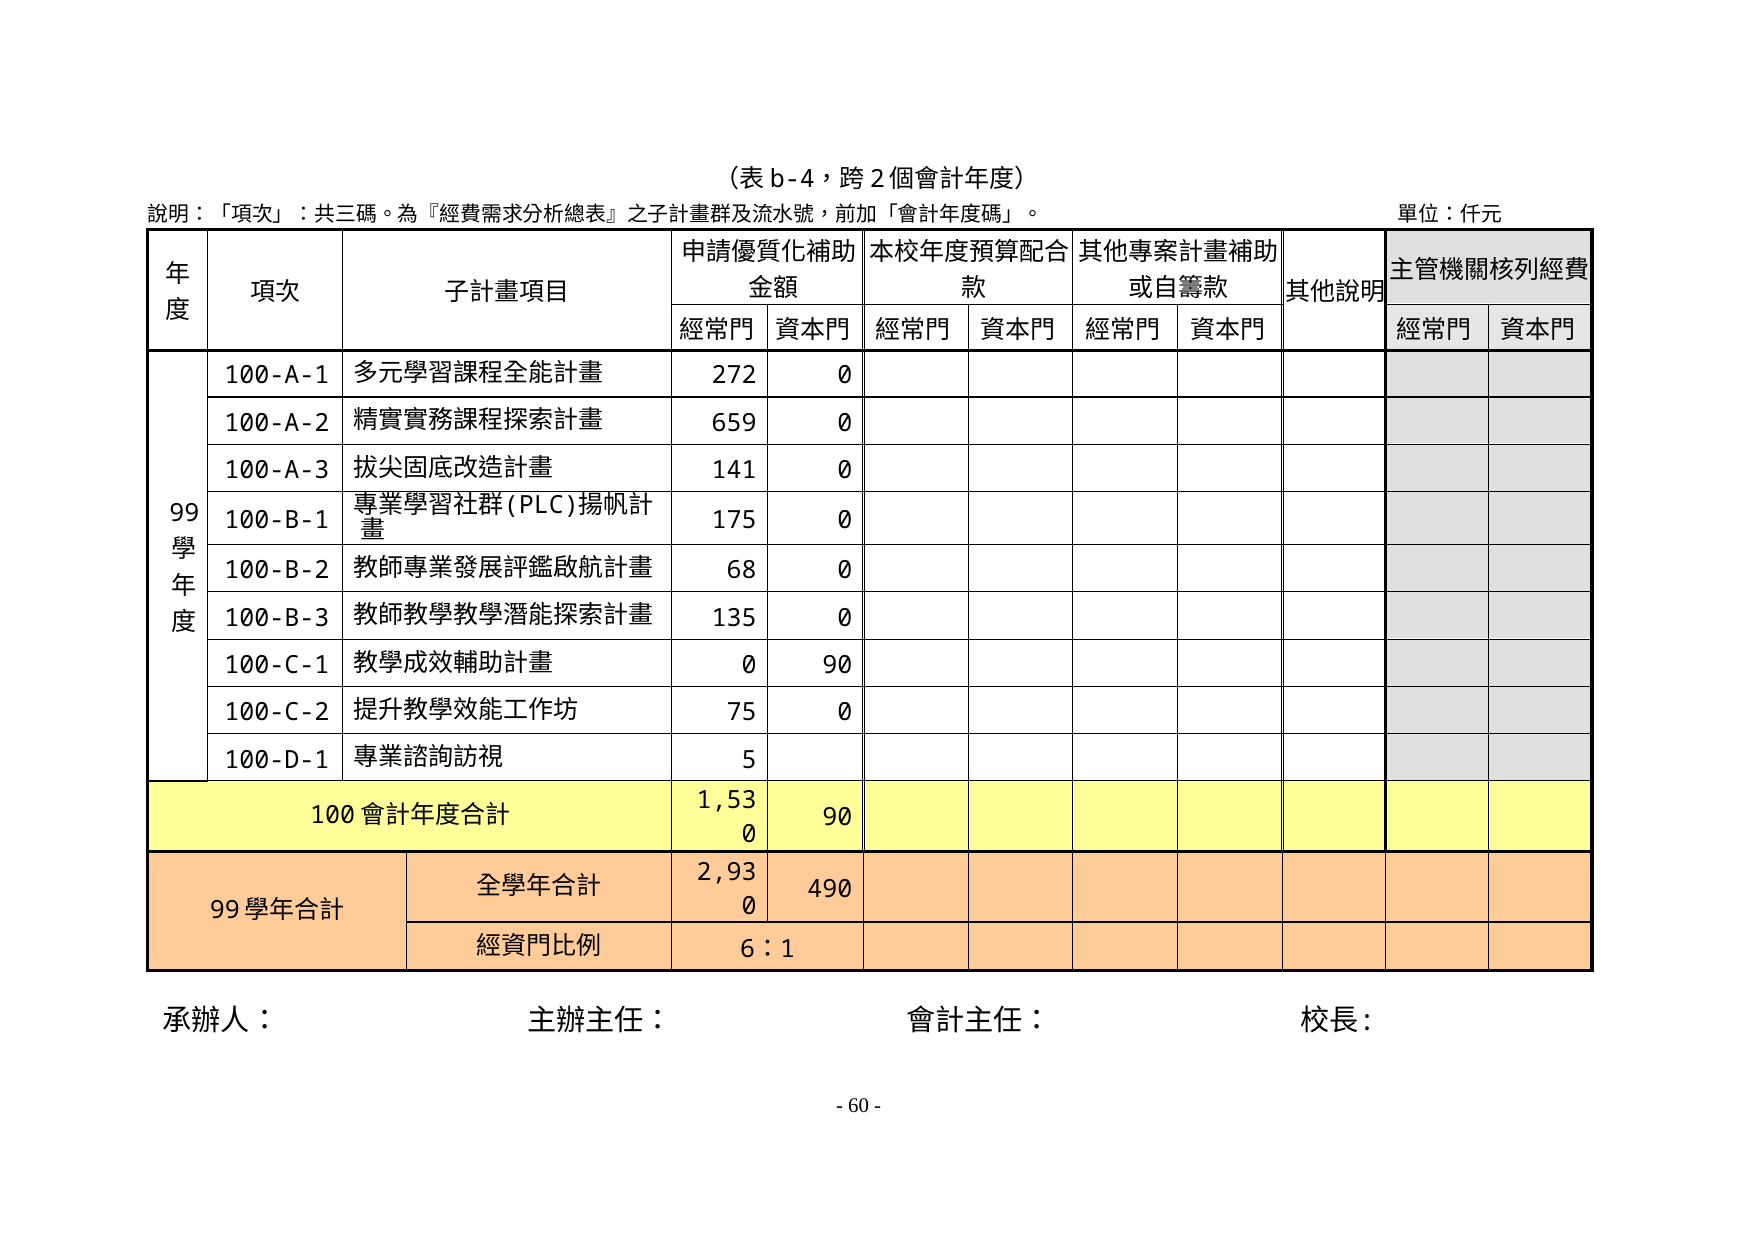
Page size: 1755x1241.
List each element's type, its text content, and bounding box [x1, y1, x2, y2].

table_cell 100會計年度合計 [149, 781, 671, 850]
table_cell 100-C-2 [208, 687, 342, 733]
table_cell [1178, 853, 1282, 921]
table_cell 100-B-3 [208, 592, 342, 638]
table_cell [969, 398, 1072, 443]
table_cell 0 [672, 640, 767, 686]
table_cell [1073, 445, 1177, 491]
table_cell 0 [768, 445, 862, 491]
table_cell [1386, 923, 1488, 969]
table_cell [1489, 492, 1590, 544]
table_cell 100-A-2 [208, 398, 342, 443]
table_cell [969, 545, 1072, 591]
table_cell 教師教學教學潛能探索計畫 [343, 592, 671, 638]
table_cell [1387, 734, 1488, 780]
table_cell [1387, 640, 1488, 686]
table_cell [1489, 781, 1590, 850]
table_header 年度 [149, 231, 207, 349]
table_cell 拔尖固底改造計畫 [343, 445, 671, 491]
table_cell 2,930 [672, 853, 767, 921]
table_cell 0 [768, 492, 862, 544]
table_cell [1387, 781, 1488, 850]
table_cell 99 學 年 度 [149, 352, 207, 780]
table_cell [1387, 352, 1488, 396]
table_cell [865, 545, 968, 591]
table_cell 100-A-1 [208, 352, 342, 396]
table_cell [1178, 592, 1281, 638]
table_cell [864, 853, 968, 921]
table_cell 100-C-1 [208, 640, 342, 686]
table_cell [865, 492, 968, 544]
table_cell 100-A-3 [208, 445, 342, 491]
table_header 本校年度預算配合款 [865, 231, 1072, 303]
text （表b-4，跨2個會計年度） [148, 148, 1606, 198]
table_header 子計畫項目 [343, 231, 671, 349]
table_cell [1178, 923, 1282, 969]
table_cell 資本門 [1178, 305, 1281, 349]
table_cell 經常門 [672, 305, 767, 349]
table_cell 5 [672, 734, 767, 780]
table_cell 141 [672, 445, 767, 491]
table_cell 0 [768, 592, 862, 638]
table_cell [1284, 592, 1384, 638]
table_cell [969, 687, 1072, 733]
table_cell [1283, 853, 1385, 921]
table_cell [1178, 781, 1281, 850]
table_cell [865, 445, 968, 491]
table_cell [1073, 398, 1177, 443]
table_cell 多元學習課程全能計畫 [343, 352, 671, 396]
table_cell [865, 352, 968, 396]
table_cell [1387, 492, 1488, 544]
table_cell 經常門 [865, 305, 968, 349]
table_cell [969, 492, 1072, 544]
table_cell 175 [672, 492, 767, 544]
table_cell [1178, 640, 1281, 686]
table_cell 經資門比例 [407, 923, 671, 969]
table_cell [1073, 545, 1177, 591]
table_cell 659 [672, 398, 767, 443]
table_cell [1073, 640, 1177, 686]
table_cell 100-D-1 [208, 734, 342, 780]
text 承辦人： 主辦主任： 會計主任： 校長: [148, 997, 1606, 1039]
table_cell [1178, 545, 1281, 591]
table_cell [969, 734, 1072, 780]
table_cell [1178, 492, 1281, 544]
table_cell [969, 853, 1072, 921]
table_cell 490 [768, 853, 863, 921]
table_cell [1387, 592, 1488, 638]
table_cell [1489, 853, 1590, 921]
table_cell [865, 640, 968, 686]
table_cell [1489, 592, 1590, 638]
table_cell 135 [672, 592, 767, 638]
table_cell 90 [768, 781, 862, 850]
table_cell [1284, 781, 1384, 850]
table_cell [1178, 398, 1281, 443]
table_cell [1284, 545, 1384, 591]
table_cell [1073, 492, 1177, 544]
table_header 項次 [208, 231, 342, 349]
table_cell 經常門 [1387, 305, 1488, 349]
table_header 主管機關核列經費 [1387, 231, 1590, 303]
table_cell 1,530 [672, 781, 767, 850]
table_cell 100-B-1 [208, 492, 342, 544]
table_cell [1284, 445, 1384, 491]
table_cell [1073, 781, 1177, 850]
table_cell 0 [768, 545, 862, 591]
table_cell [1284, 687, 1384, 733]
table_header 其他專案計畫補助 或自籌款 [1073, 231, 1281, 303]
table_cell [1073, 592, 1177, 638]
table_cell 專業學習社群(PLC)揚帆計畫 [343, 492, 671, 544]
table_cell 教學成效輔助計畫 [343, 640, 671, 686]
text 說明：「項次」：共三碼。為『經費需求分析總表』之子計畫群及流水號，前加「會計年度碼」。 單位：仟元 [148, 198, 1606, 228]
table_cell 90 [768, 640, 862, 686]
table_cell [1489, 687, 1590, 733]
table_cell 教師專業發展評鑑啟航計畫 [343, 545, 671, 591]
table_cell [1073, 853, 1177, 921]
table_cell [1489, 545, 1590, 591]
table_cell 資本門 [768, 305, 862, 349]
table_cell 0 [768, 352, 862, 396]
table_cell 68 [672, 545, 767, 591]
table_cell 提升教學效能工作坊 [343, 687, 671, 733]
table_cell [865, 398, 968, 443]
table_cell [1284, 398, 1384, 443]
table_cell 專業諮詢訪視 [343, 734, 671, 780]
table_header 其他說明 [1284, 231, 1384, 349]
table_cell [1284, 492, 1384, 544]
table_cell [1284, 352, 1384, 396]
table_cell [1489, 398, 1590, 443]
table_cell [1489, 445, 1590, 491]
table_cell 100-B-2 [208, 545, 342, 591]
table_cell [1489, 734, 1590, 780]
table_cell [1178, 687, 1281, 733]
table_cell 6：1 [672, 923, 863, 969]
table_cell [969, 445, 1072, 491]
table_cell [1489, 352, 1590, 396]
table_cell [1178, 445, 1281, 491]
table_cell [1284, 640, 1384, 686]
table_cell 0 [768, 398, 862, 443]
table_cell 資本門 [969, 305, 1072, 349]
table_cell [865, 734, 968, 780]
table_cell [865, 592, 968, 638]
table_cell 272 [672, 352, 767, 396]
table_cell [1387, 445, 1488, 491]
table_header 申請優質化補助金額 [672, 231, 862, 303]
table_cell [1178, 352, 1281, 396]
table_cell [969, 640, 1072, 686]
table_cell 資本門 [1489, 305, 1590, 349]
table_cell [1073, 923, 1177, 969]
table_cell [1073, 687, 1177, 733]
table_cell [969, 923, 1072, 969]
table_cell 精實實務課程探索計畫 [343, 398, 671, 443]
table_cell 全學年合計 [407, 853, 671, 921]
table_cell [865, 687, 968, 733]
table_cell [969, 781, 1072, 850]
table_cell 0 [768, 687, 862, 733]
table_cell [969, 352, 1072, 396]
table_cell 99學年合計 [149, 853, 406, 969]
table_cell [864, 923, 968, 969]
table_cell 75 [672, 687, 767, 733]
table_cell [1387, 687, 1488, 733]
table_cell [1073, 352, 1177, 396]
table_cell [1387, 398, 1488, 443]
table_cell [1387, 545, 1488, 591]
table_cell [1386, 853, 1488, 921]
table_cell [1073, 734, 1177, 780]
table_cell [1178, 734, 1281, 780]
table_cell [969, 592, 1072, 638]
table_cell [1489, 640, 1590, 686]
table_cell [1489, 923, 1590, 969]
table_cell [1284, 734, 1384, 780]
table_cell [1283, 923, 1385, 969]
table_cell 經常門 [1073, 305, 1177, 349]
table_cell [865, 781, 968, 850]
table_cell [768, 734, 862, 780]
